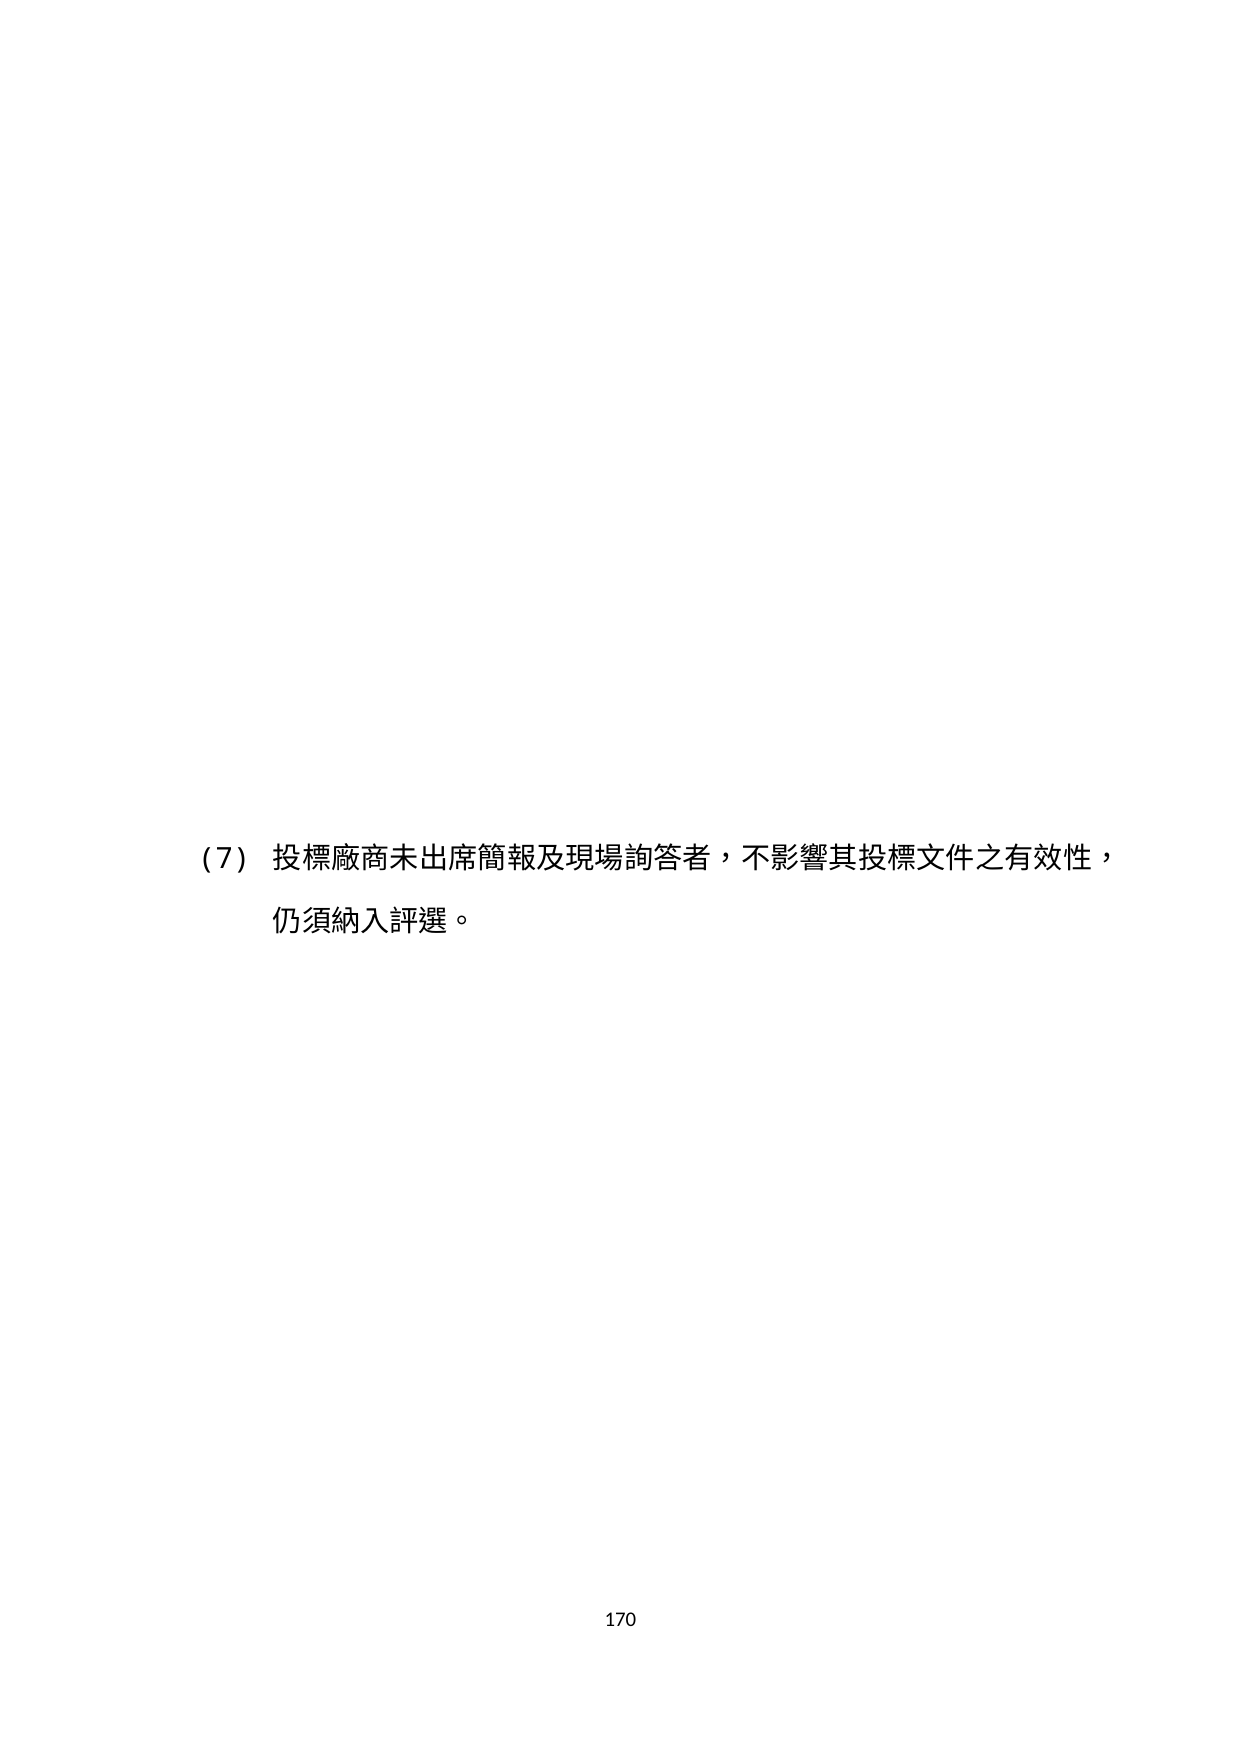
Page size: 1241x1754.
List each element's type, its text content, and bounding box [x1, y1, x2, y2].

list 投標廠商未出席簡報及現場詢答者，不影響其投標文件之有效性，仍須納入評選。 [198, 814, 1092, 939]
